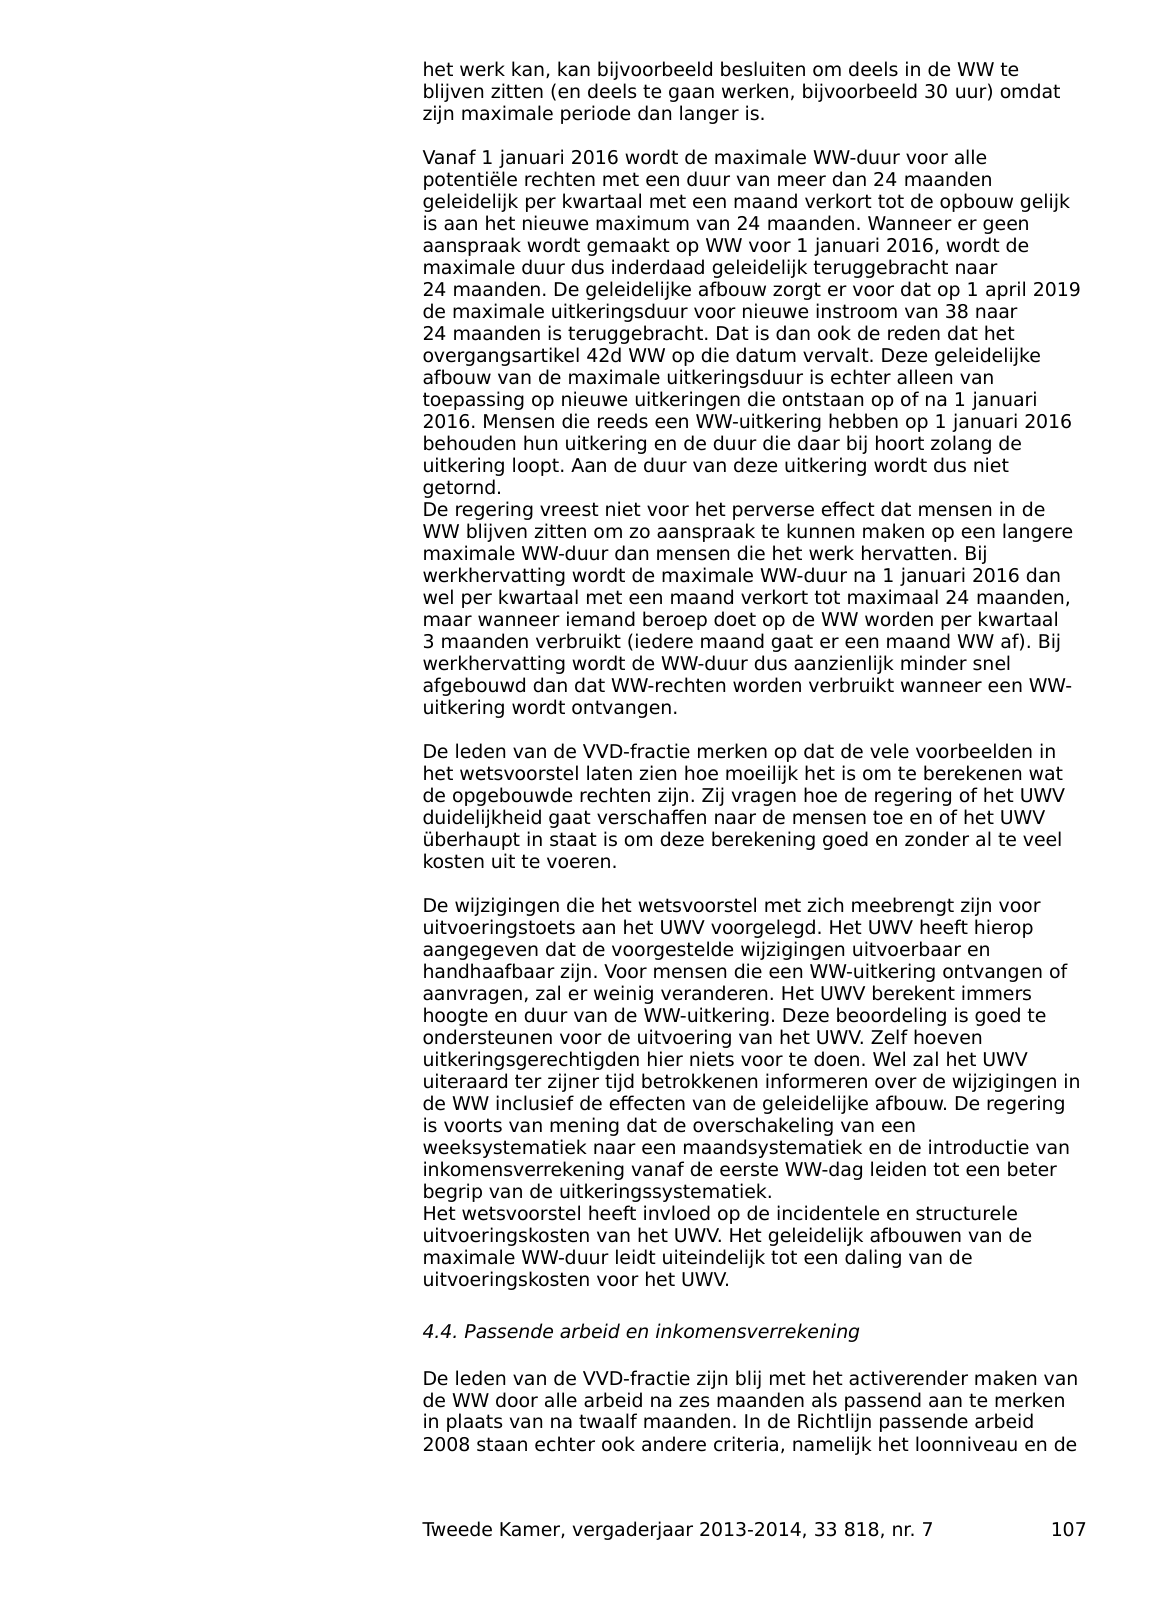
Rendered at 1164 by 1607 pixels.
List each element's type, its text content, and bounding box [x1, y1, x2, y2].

text De regering vreest niet voor het perverse effect dat mensen in de WW blijven zitten om zo aanspraak te kunnen maken op een langere maximale WW-duur dan mensen die het werk hervatten. Bij werkhervatting wordt de maximale WW-duur na 1 januari 2016 dan wel per kwartaal met een maand verkort tot maximaal 24 maanden, maar wanneer iemand beroep doet op de WW worden per kwartaal 3 maanden verbruikt (iedere maand gaat er een maand WW af). Bij werkhervatting wordt de WW-duur dus aanzienlijk minder snel afgebouwd dan dat WW-rechten worden verbruikt wanneer een WW-uitkering wordt ontvangen. [422, 499, 1087, 719]
text Het wetsvoorstel heeft invloed op de incidentele en structurele uitvoeringskosten van het UWV. Het geleidelijk afbouwen van de maximale WW-duur leidt uiteindelijk tot een daling van de uitvoeringskosten voor het UWV. [422, 1203, 1087, 1291]
text Vanaf 1 januari 2016 wordt de maximale WW-duur voor alle potentiële rechten met een duur van meer dan 24 maanden geleidelijk per kwartaal met een maand verkort tot de opbouw gelijk is aan het nieuwe maximum van 24 maanden. Wanneer er geen aanspraak wordt gemaakt op WW voor 1 januari 2016, wordt de maximale duur dus inderdaad geleidelijk teruggebracht naar 24 maanden. De geleidelijke afbouw zorgt er voor dat op 1 april 2019 de maximale uitkeringsduur voor nieuwe instroom van 38 naar 24 maanden is teruggebracht. Dat is dan ook de reden dat het overgangsartikel 42d WW op die datum vervalt. Deze geleidelijke afbouw van de maximale uitkeringsduur is echter alleen van toepassing op nieuwe uitkeringen die ontstaan op of na 1 januari 2016. Mensen die reeds een WW-uitkering hebben op 1 januari 2016 behouden hun uitkering en de duur die daar bij hoort zolang de uitkering loopt. Aan de duur van deze uitkering wordt dus niet getornd. [422, 147, 1087, 499]
subtitle 4.4. Passende arbeid en inkomensverrekening [422, 1321, 1087, 1342]
text De leden van de VVD-fractie zijn blij met het activerender maken van de WW door alle arbeid na zes maanden als passend aan te merken in plaats van na twaalf maanden. In de Richtlijn passende arbeid 2008 staan echter ook andere criteria, namelijk het loonniveau en de [422, 1367, 1087, 1455]
text het werk kan, kan bijvoorbeeld besluiten om deels in de WW te blijven zitten (en deels te gaan werken, bijvoorbeeld 30 uur) omdat zijn maximale periode dan langer is. [422, 59, 1087, 125]
text De wijzigingen die het wetsvoorstel met zich meebrengt zijn voor uitvoeringstoets aan het UWV voorgelegd. Het UWV heeft hierop aangegeven dat de voorgestelde wijzigingen uitvoerbaar en handhaafbaar zijn. Voor mensen die een WW-uitkering ontvangen of aanvragen, zal er weinig veranderen. Het UWV berekent immers hoogte en duur van de WW-uitkering. Deze beoordeling is goed te ondersteunen voor de uitvoering van het UWV. Zelf hoeven uitkeringsgerechtigden hier niets voor te doen. Wel zal het UWV uiteraard ter zijner tijd betrokkenen informeren over de wijzigingen in de WW inclusief de effecten van de geleidelijke afbouw. De regering is voorts van mening dat de overschakeling van een weeksystematiek naar een maandsystematiek en de introductie van inkomensverrekening vanaf de eerste WW-dag leiden tot een beter begrip van de uitkeringssystematiek. [422, 895, 1087, 1203]
text De leden van de VVD-fractie merken op dat de vele voorbeelden in het wetsvoorstel laten zien hoe moeilijk het is om te berekenen wat de opgebouwde rechten zijn. Zij vragen hoe de regering of het UWV duidelijkheid gaat verschaffen naar de mensen toe en of het UWV überhaupt in staat is om deze berekening goed en zonder al te veel kosten uit te voeren. [422, 741, 1087, 873]
